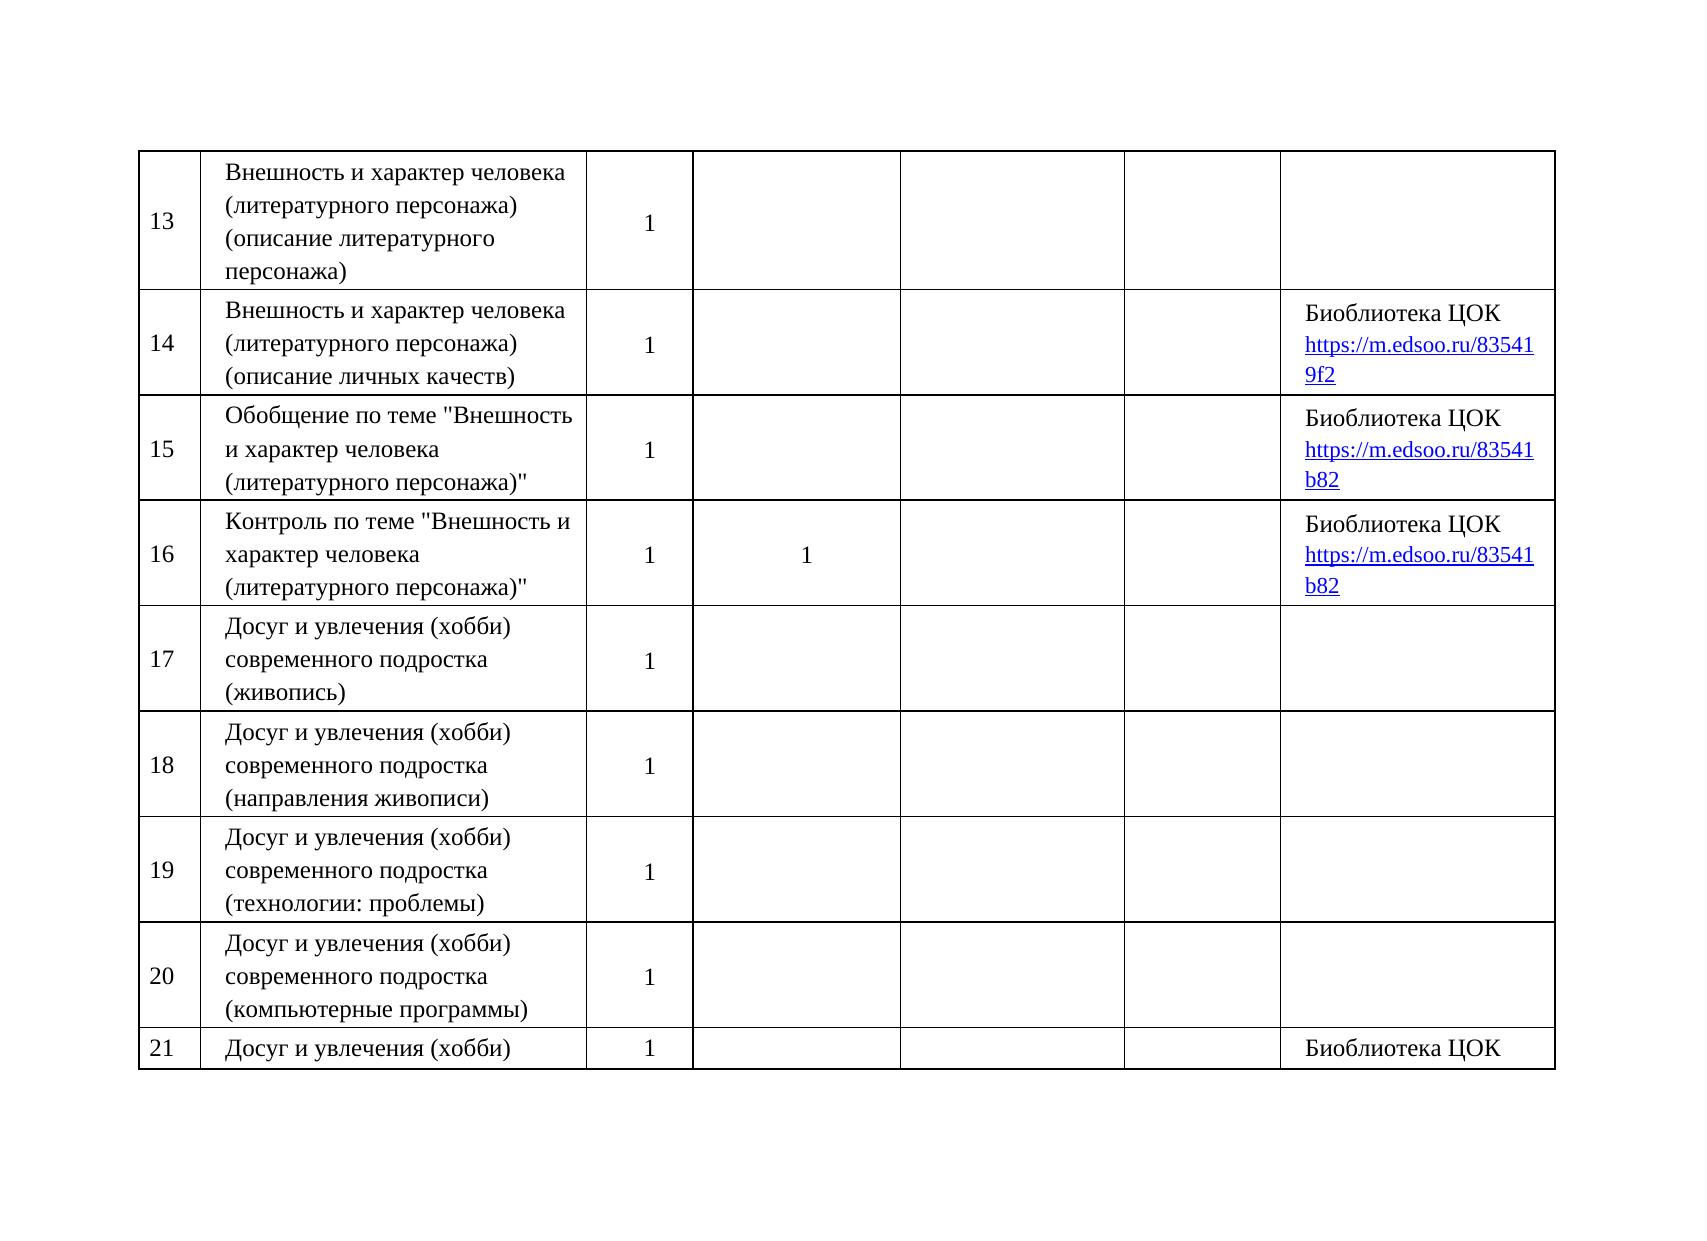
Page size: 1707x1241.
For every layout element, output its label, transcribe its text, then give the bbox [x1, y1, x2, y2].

table_cell [901, 290, 1124, 394]
table_cell [901, 501, 1124, 605]
table_cell [694, 923, 900, 1026]
table_cell 1 [587, 606, 692, 710]
table_cell [694, 606, 900, 710]
table_cell [901, 606, 1124, 710]
table_cell [1281, 712, 1554, 816]
table_cell Контроль по теме "Внешность и характер человека (литературного персонажа)" [201, 501, 586, 605]
table_cell 15 [140, 396, 200, 499]
table_cell [901, 152, 1124, 288]
table_cell [694, 1028, 900, 1068]
table_cell Досуг и увлечения (хобби) [201, 1028, 586, 1068]
table_cell [694, 152, 900, 288]
table_cell 19 [140, 817, 200, 921]
table_cell 14 [140, 290, 200, 394]
table_cell 18 [140, 712, 200, 816]
table_cell 1 [694, 501, 900, 605]
table_cell Биоблиотека ЦОК https://m.edsoo.ru/83541b82 [1281, 396, 1554, 499]
table_cell Внешность и характер человека (литературного персонажа) (описание личных качеств) [201, 290, 586, 394]
table_cell 1 [587, 501, 692, 605]
table_cell 1 [587, 290, 692, 394]
table_cell Досуг и увлечения (хобби) современного подростка (технологии: проблемы) [201, 817, 586, 921]
table_cell Биоблиотека ЦОК [1281, 1028, 1554, 1068]
table_cell [901, 817, 1124, 921]
table_cell [901, 396, 1124, 499]
table_cell [1125, 1028, 1280, 1068]
table_cell [694, 712, 900, 816]
table_cell 1 [587, 396, 692, 499]
table_cell [901, 1028, 1124, 1068]
table_cell [1125, 817, 1280, 921]
table_cell 21 [140, 1028, 200, 1068]
table_cell 16 [140, 501, 200, 605]
table_cell [1125, 923, 1280, 1026]
table_cell [1125, 501, 1280, 605]
table_cell [1281, 923, 1554, 1026]
table_cell 1 [587, 817, 692, 921]
table_cell Биоблиотека ЦОК https://m.edsoo.ru/835419f2 [1281, 290, 1554, 394]
table_cell Досуг и увлечения (хобби) современного подростка (компьютерные программы) [201, 923, 586, 1026]
table_cell 20 [140, 923, 200, 1026]
table_cell Обобщение по теме "Внешность и характер человека (литературного персонажа)" [201, 396, 586, 499]
table_cell [1125, 290, 1280, 394]
table_cell [1125, 606, 1280, 710]
table_cell 1 [587, 1028, 692, 1068]
table_cell 1 [587, 152, 692, 288]
table_cell 1 [587, 923, 692, 1026]
table_cell [901, 712, 1124, 816]
table_cell 1 [587, 712, 692, 816]
table_cell Внешность и характер человека (литературного персонажа) (описание литературного персонажа) [201, 152, 586, 288]
table_cell Досуг и увлечения (хобби) современного подростка (направления живописи) [201, 712, 586, 816]
table_cell 17 [140, 606, 200, 710]
table_cell [1281, 152, 1554, 288]
table_cell Биоблиотека ЦОК https://m.edsoo.ru/83541b82 [1281, 501, 1554, 605]
table_cell Досуг и увлечения (хобби) современного подростка (живопись) [201, 606, 586, 710]
table_cell [694, 290, 900, 394]
table_cell [901, 923, 1124, 1026]
table_cell [1125, 152, 1280, 288]
table_cell [694, 817, 900, 921]
table_cell [1125, 712, 1280, 816]
table_cell [1125, 396, 1280, 499]
table_cell 13 [140, 152, 200, 288]
table_cell [1281, 606, 1554, 710]
table_cell [694, 396, 900, 499]
table_cell [1281, 817, 1554, 921]
